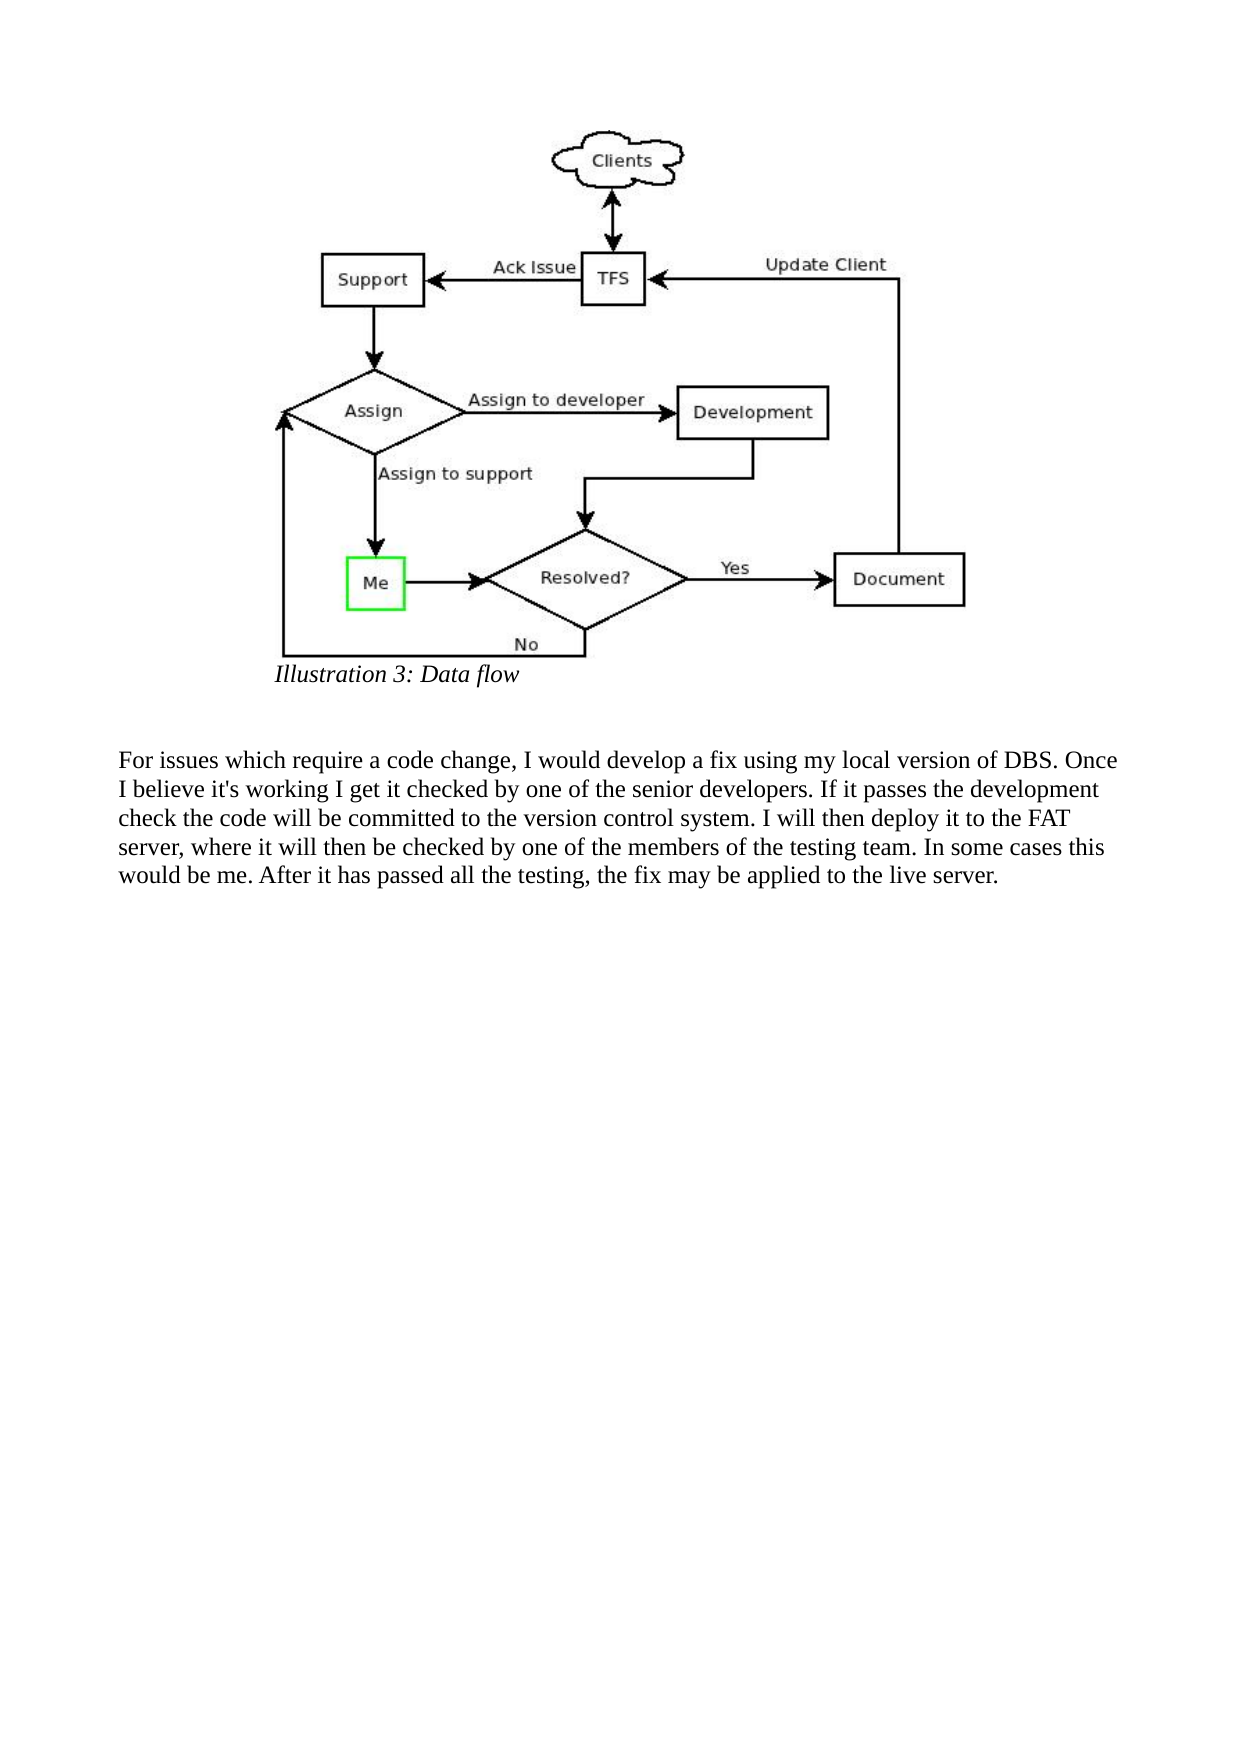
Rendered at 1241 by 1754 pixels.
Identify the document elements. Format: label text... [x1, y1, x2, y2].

picture [274, 130, 967, 659]
text For issues which require a code change, I would develop a fix using my local version of DBS. Once I believe it's working I get it checked by one of the senior developers. If it passes the development check the code will be committed to the version control system. I will then deploy it to the FAT server, where it will then be checked by one of the members of the testing team. In some cases this would be me. After it has passed all the testing, the fix may be applied to the live server. [118, 745, 1122, 889]
text Illustration 3: Data flow [274, 659, 966, 688]
